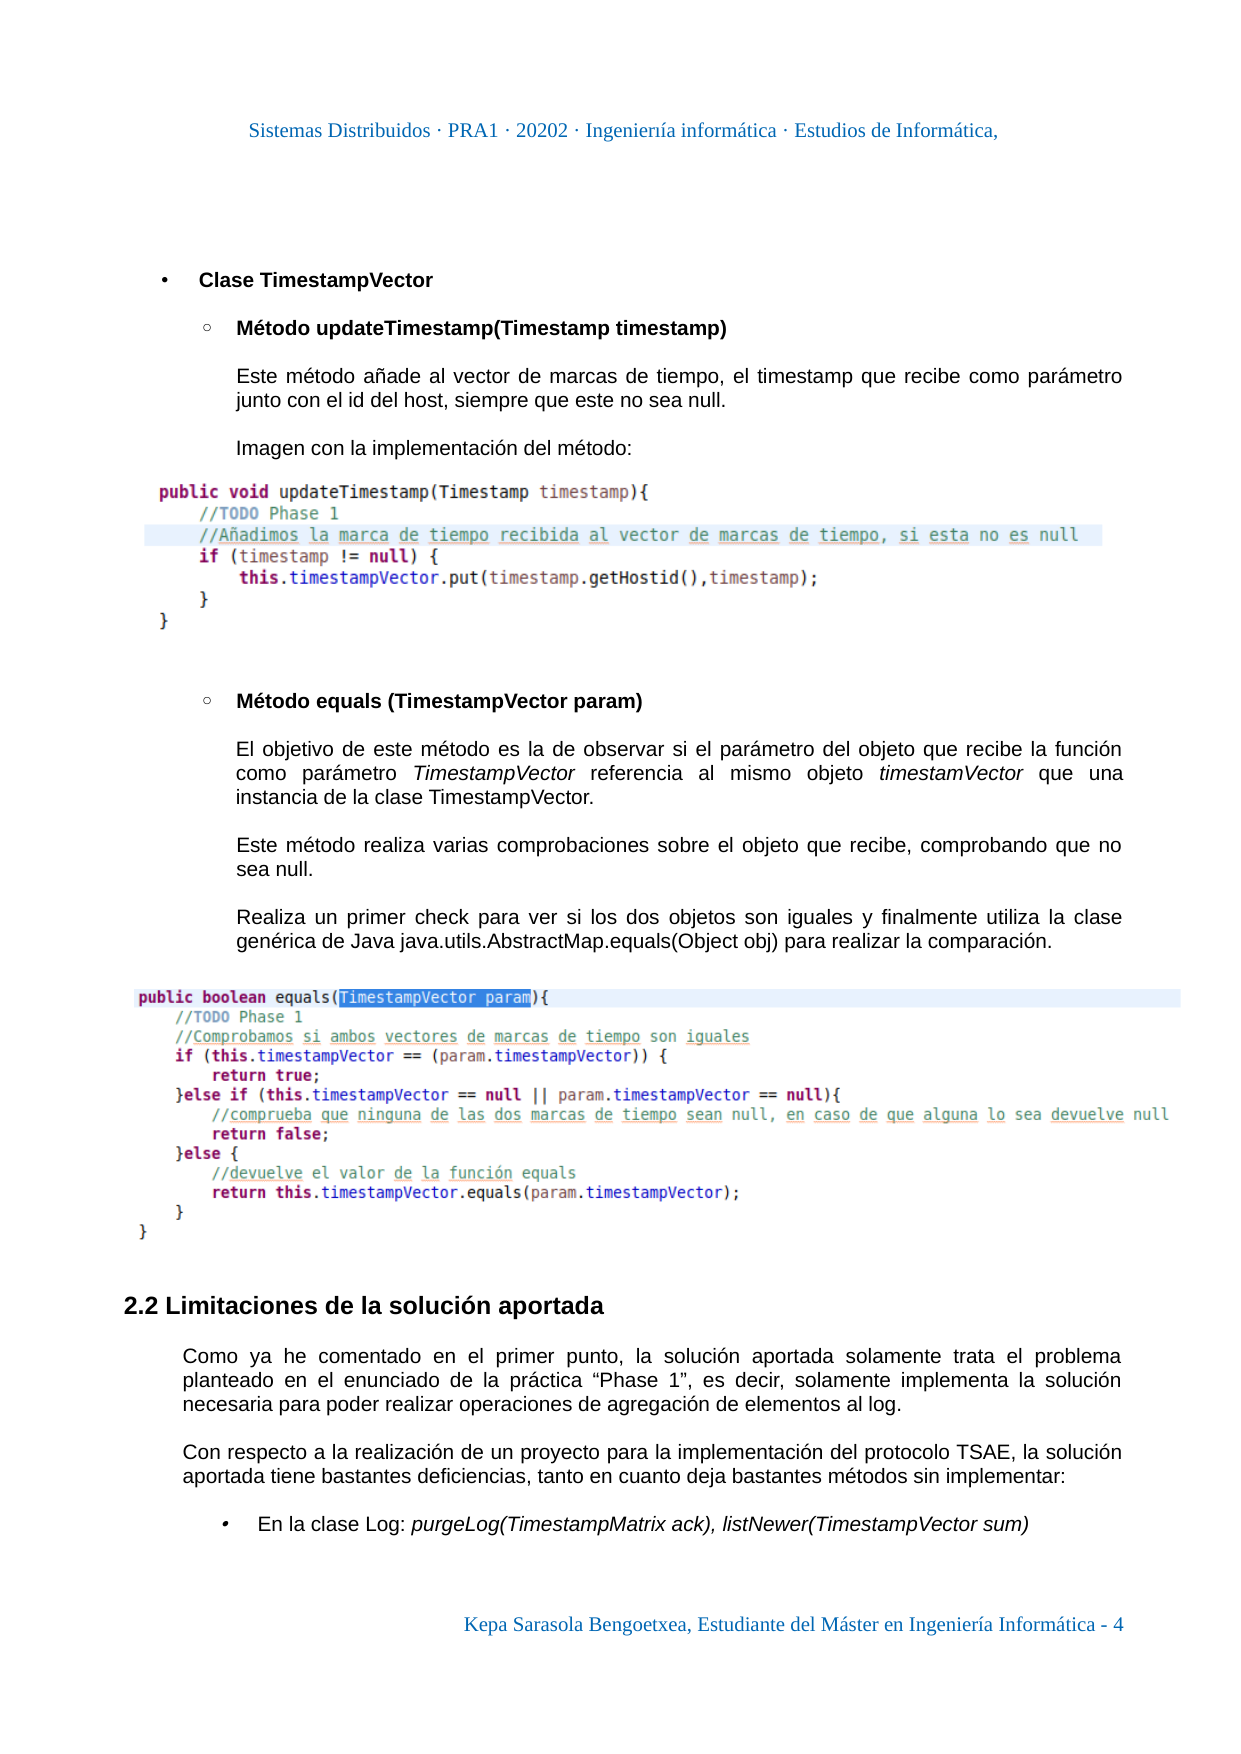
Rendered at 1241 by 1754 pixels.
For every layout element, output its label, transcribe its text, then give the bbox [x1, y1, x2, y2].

list Imagen con la implementación del método: [236, 436, 1123, 460]
list Este método añade al vector de marcas de tiempo, el timestamp que recibe como parámetro junto con el id del host, siempre que este no sea null. [198, 364, 1123, 412]
text Con respecto a la realización de un proyecto para la implementación del protocolo TSAE, la solución aportada tiene bastantes deficiencias, tanto en cuanto deja bastantes métodos sin implementar: [182, 1440, 1123, 1488]
list Realiza un primer check para ver si los dos objetos son iguales y finalmente utiliza la clase genérica de Java java.utils.AbstractMap.equals(Object obj) para realizar la comparación. [198, 905, 1123, 953]
list Método equals (TimestampVector param) [198, 689, 1123, 713]
list Este método realiza varias comprobaciones sobre el objeto que recibe, comprobando que no sea null. [198, 833, 1123, 881]
list En la clase Log: purgeLog(TimestampMatrix ack), listNewer(TimestampVector sum) [220, 1512, 1123, 1536]
picture [134, 989, 1181, 1244]
list Clase TimestampVector [161, 267, 1123, 292]
text 2.2 Limitaciones de la solución aportada [123, 1291, 1123, 1320]
text Como ya he comentado en el primer punto, la solución aportada solamente trata el problema planteado en el enunciado de la práctica “Phase 1”, es decir, solamente implementa la solución necesaria para poder realizar operaciones de agregación de elementos al log. [182, 1344, 1123, 1416]
picture [144, 483, 1103, 642]
list Método updateTimestamp(Timestamp timestamp) [198, 316, 1123, 340]
list El objetivo de este método es la de observar si el parámetro del objeto que recibe la función como parámetro TimestampVector referencia al mismo objeto timestamVector que una instancia de la clase TimestampVector. [236, 737, 1123, 809]
